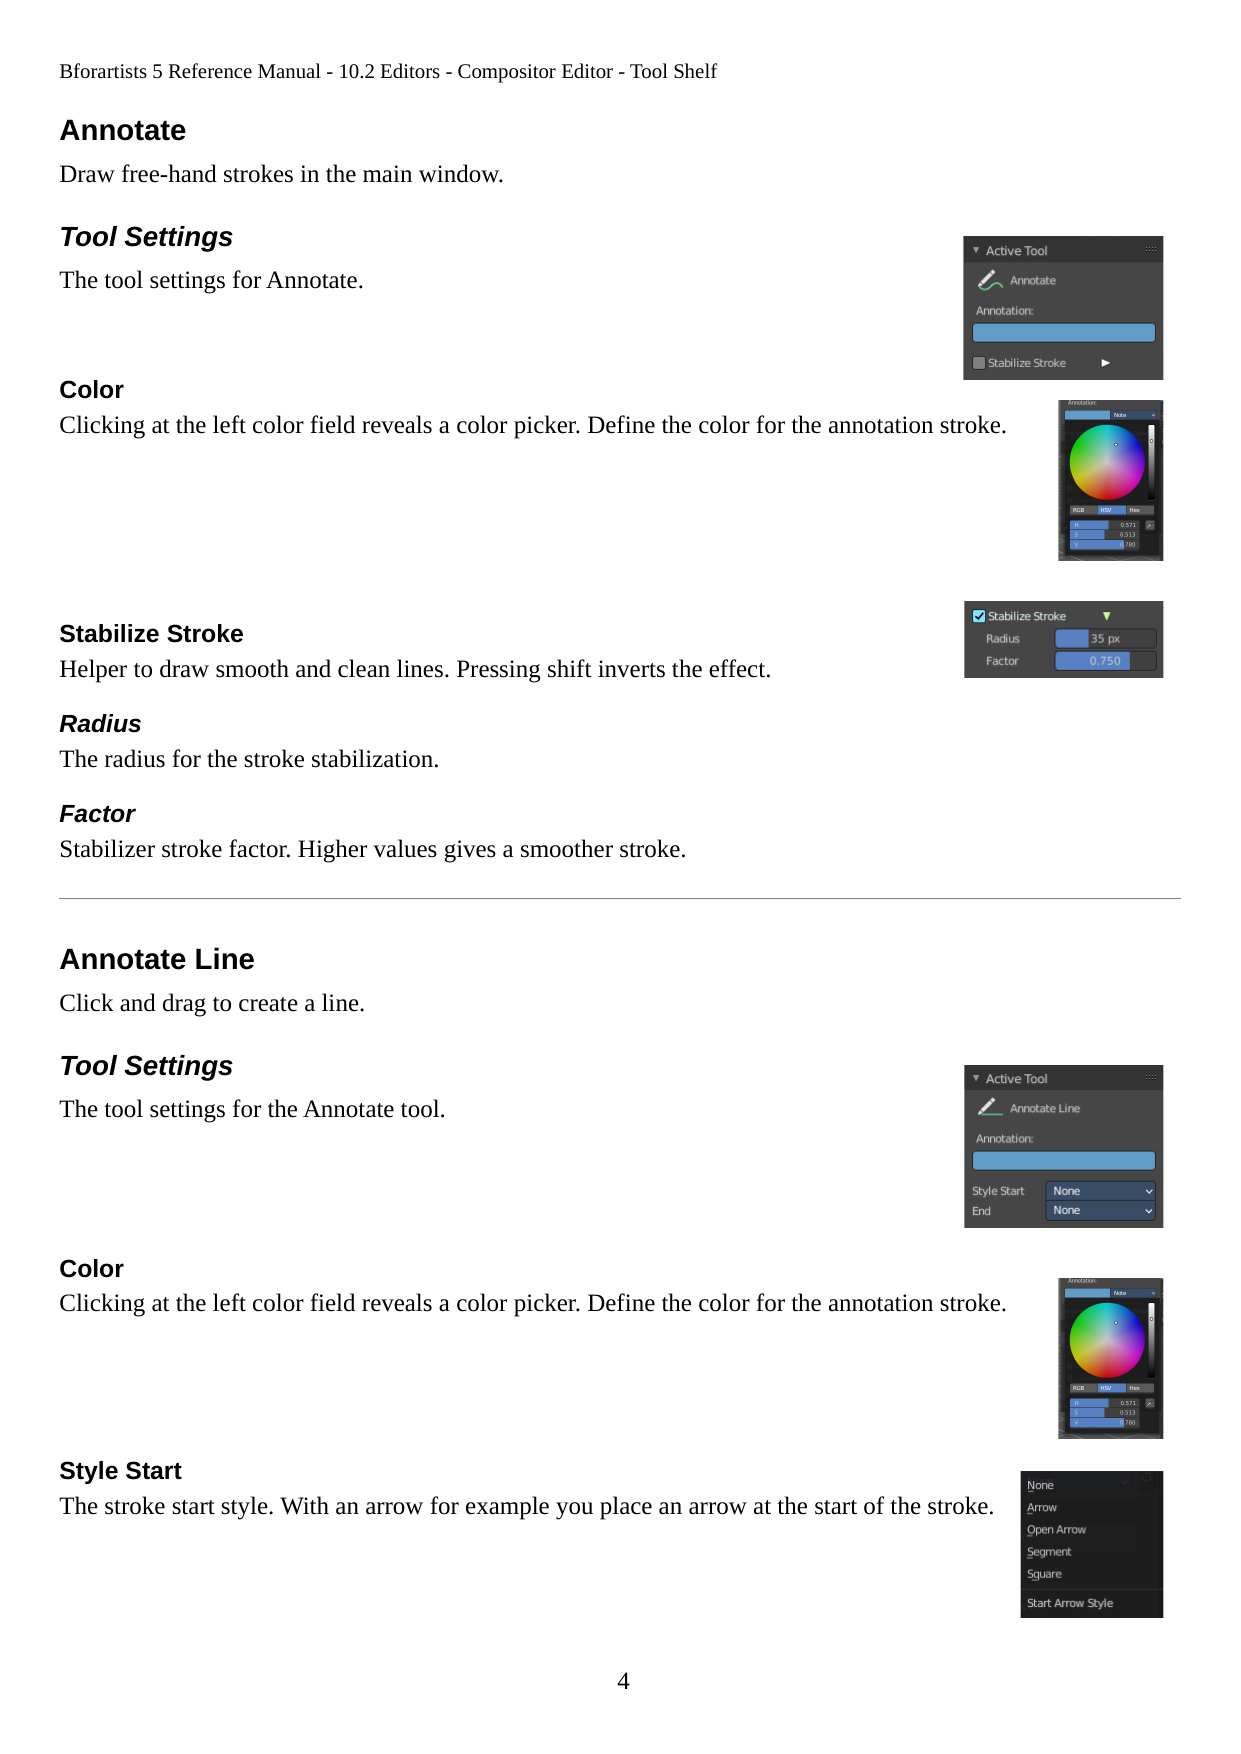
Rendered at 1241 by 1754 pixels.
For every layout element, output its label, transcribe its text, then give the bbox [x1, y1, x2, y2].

picture [1058, 400, 1164, 561]
picture [964, 1065, 1164, 1228]
subtitle Tool Settings [59, 1049, 1181, 1081]
text Click and drag to create a line. [59, 988, 1181, 1017]
subtitle Factor [59, 799, 1181, 828]
subtitle Color [59, 375, 1181, 404]
picture [963, 236, 1164, 380]
subtitle Tool Settings [59, 220, 1181, 252]
picture [964, 601, 1164, 678]
text Clicking at the left color field reveals a color picker. Define the color for the annotation stroke. [59, 410, 1058, 439]
picture [1020, 1471, 1164, 1618]
text The stroke start style. With an arrow for example you place an arrow at the start of the stroke. [59, 1491, 1020, 1519]
text The radius for the stroke stabilization. [59, 744, 1181, 773]
subtitle Style Start [59, 1456, 1181, 1484]
picture [1058, 1278, 1164, 1439]
subtitle [1164, 619, 1181, 647]
text Stabilizer stroke factor. Higher values gives a smoother stroke. [59, 834, 1181, 863]
subtitle Annotate [59, 113, 1181, 146]
subtitle Annotate Line [59, 942, 1181, 976]
text The tool settings for Annotate. [59, 265, 963, 293]
text The tool settings for the Annotate tool. [59, 1094, 964, 1123]
subtitle Stabilize Stroke [59, 619, 964, 647]
text Draw free-hand strokes in the main window. [59, 159, 1181, 188]
subtitle Color [59, 1254, 1181, 1282]
subtitle Radius [59, 709, 1181, 738]
text Clicking at the left color field reveals a color picker. Define the color for the annotation stroke. [59, 1288, 1058, 1317]
text Helper to draw smooth and clean lines. Pressing shift inverts the effect. [59, 654, 1181, 682]
